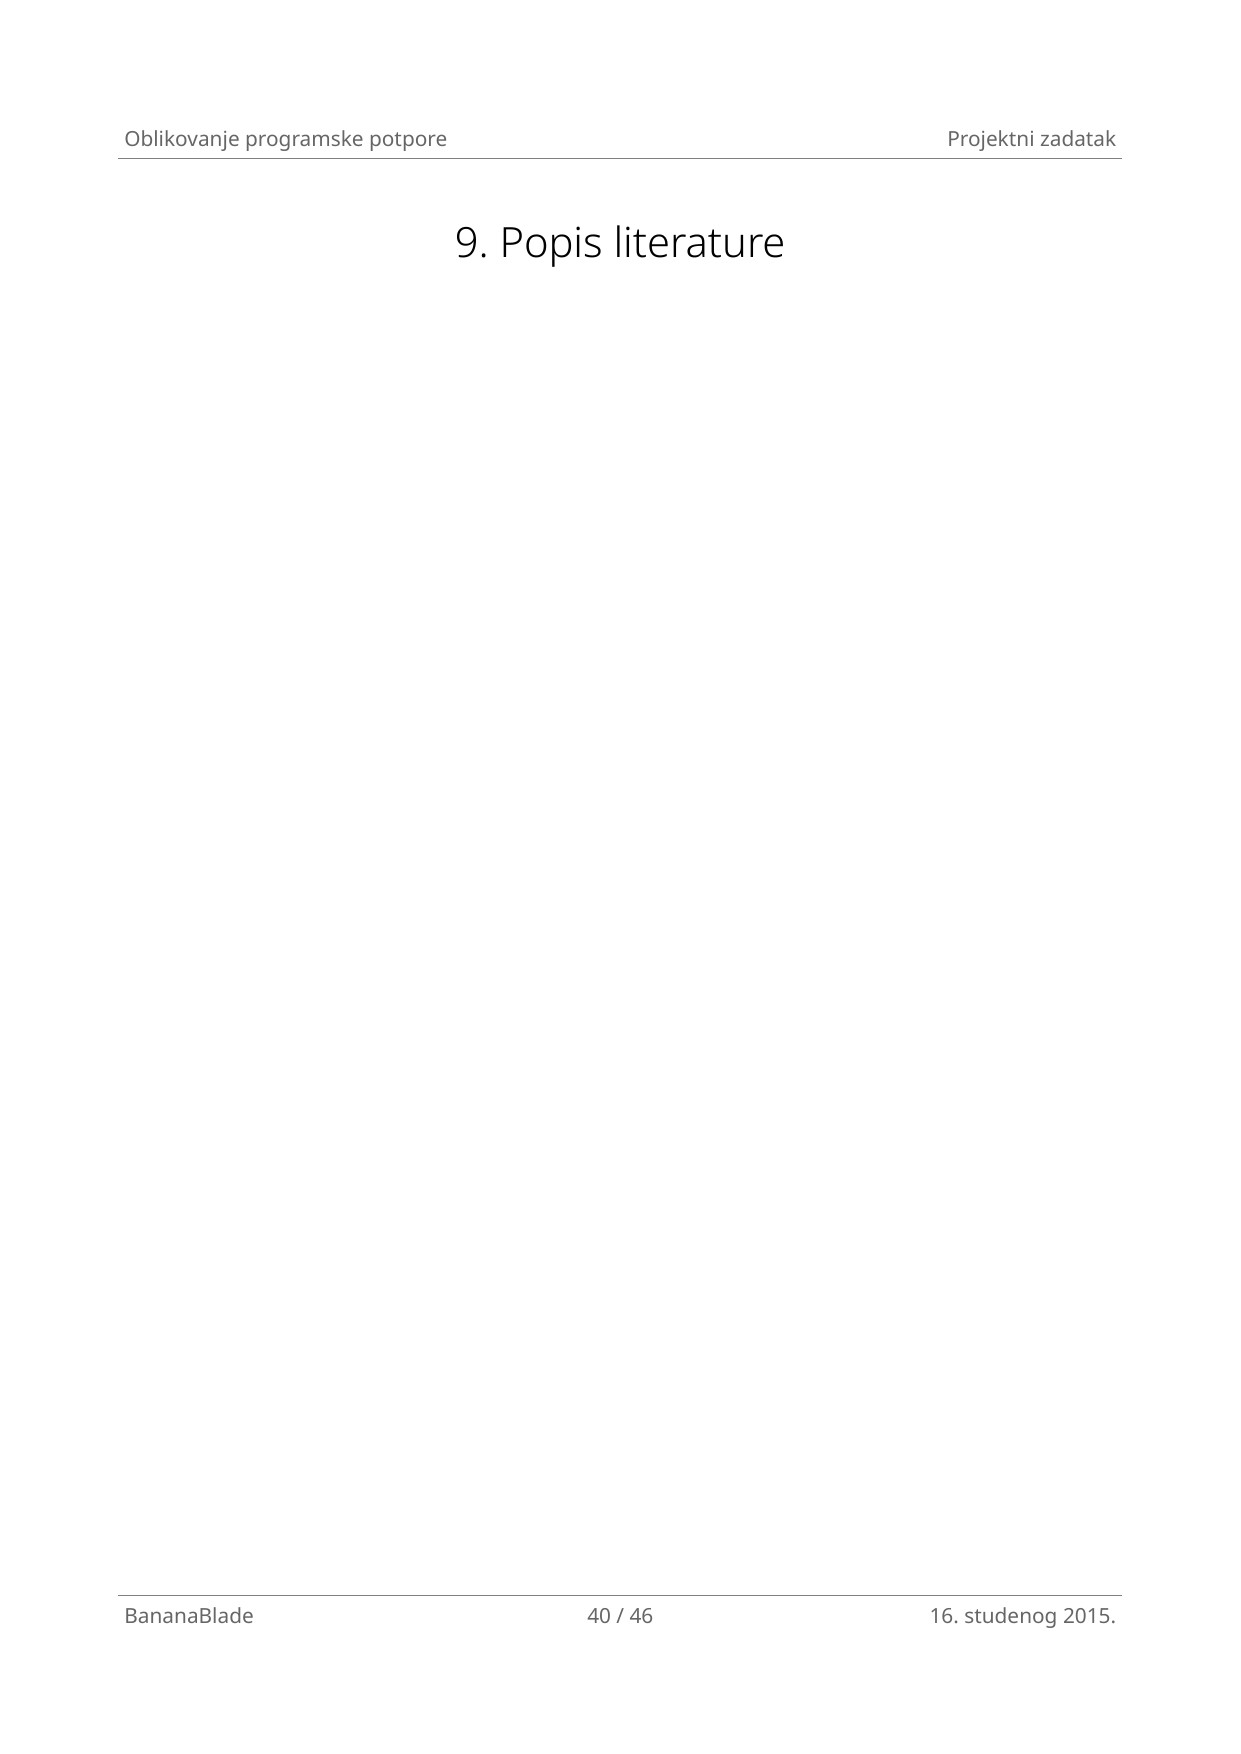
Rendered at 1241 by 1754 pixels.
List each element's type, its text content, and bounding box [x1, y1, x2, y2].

subtitle 9. Popis literature [118, 213, 1122, 270]
